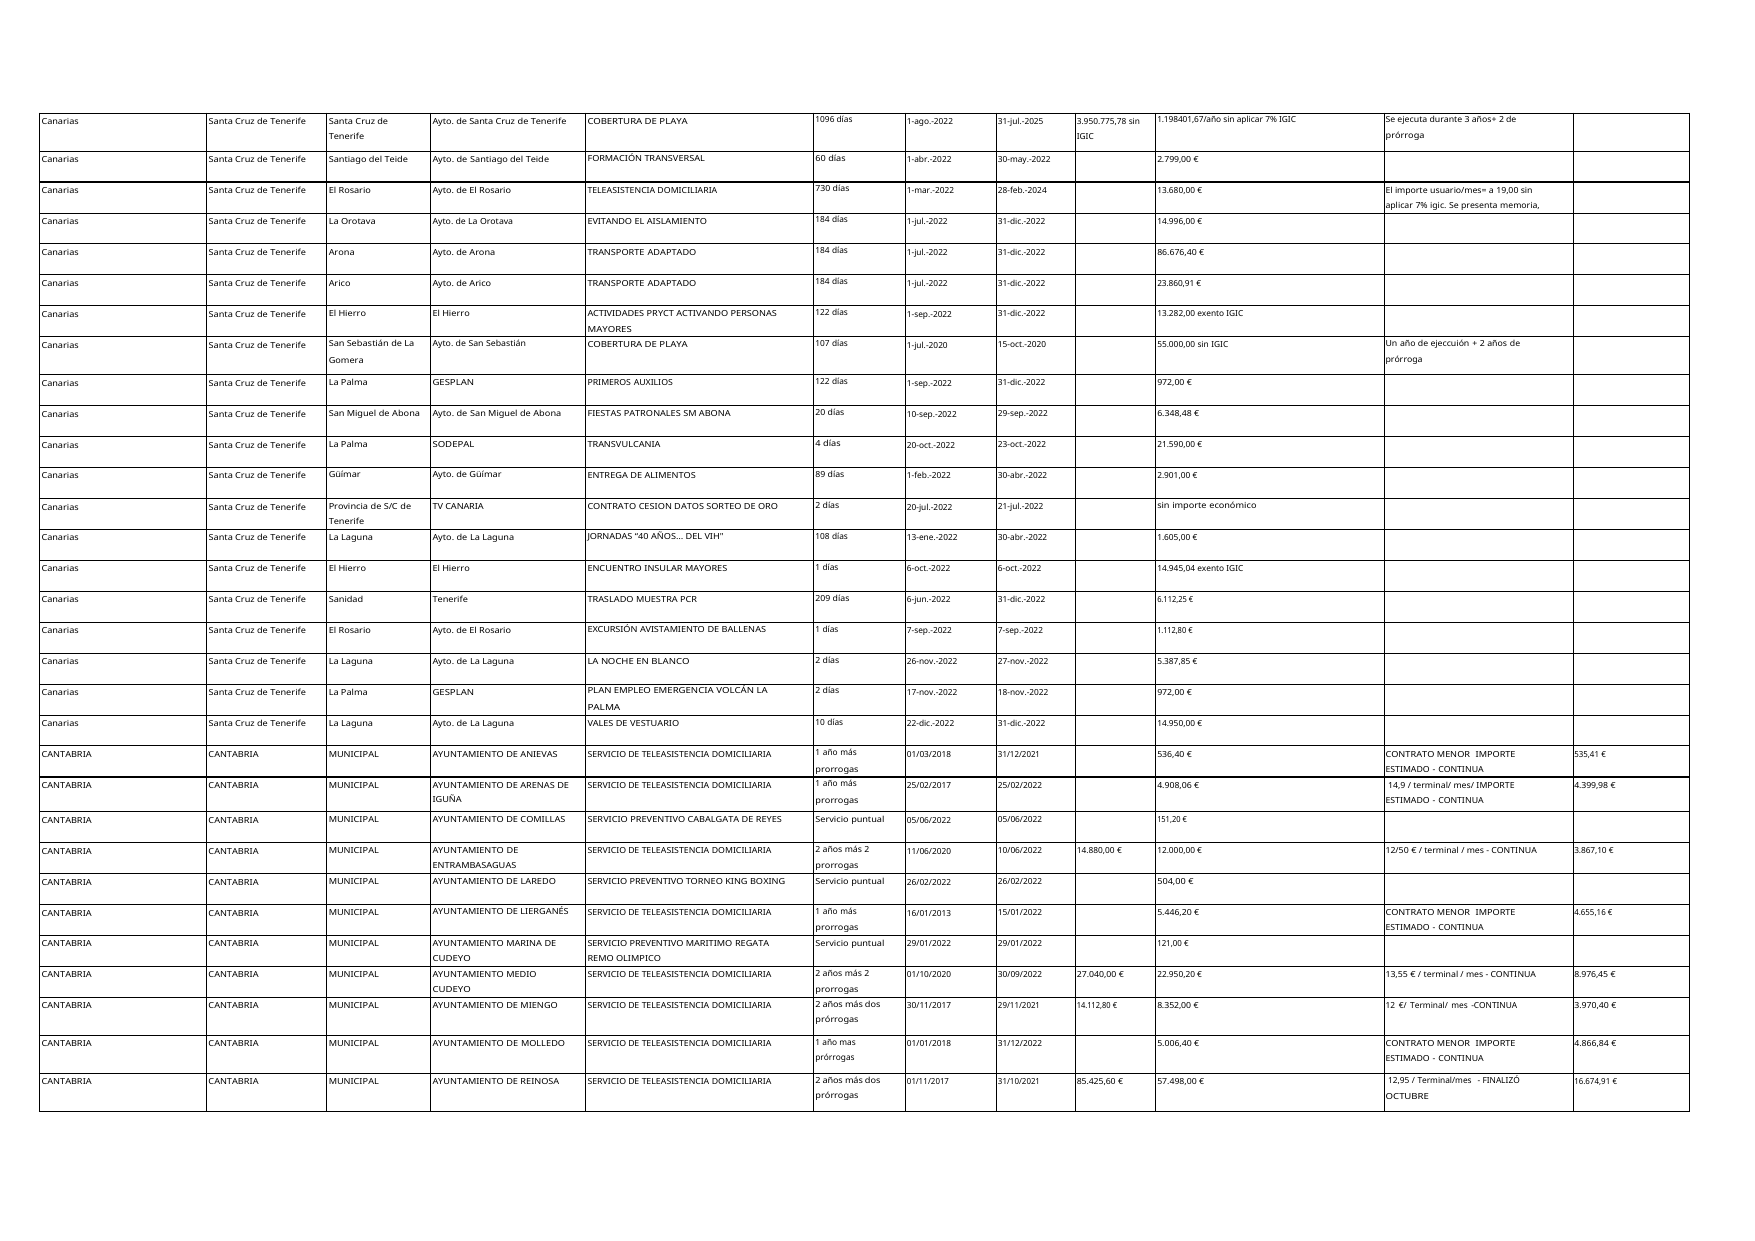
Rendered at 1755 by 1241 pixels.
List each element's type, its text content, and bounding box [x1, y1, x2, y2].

table_cell TRANSPORTE ADAPTADO [586, 275, 813, 305]
table_cell 121,00 € [1156, 936, 1384, 966]
table_cell 23.860,91 € [1156, 275, 1384, 305]
table_cell TELEASISTENCIA DOMICILIARIA [586, 183, 813, 212]
table_cell TRANSPORTE ADAPTADO [586, 244, 813, 274]
table_cell Santa Cruz de Tenerife [207, 468, 326, 498]
table_cell Santa Cruz de Tenerife [207, 499, 326, 529]
table_cell TRANSVULCANIA [586, 437, 813, 467]
table_cell [1385, 812, 1573, 842]
table_cell Canarias [40, 530, 206, 560]
table_cell CONTRATO CESION DATOS SORTEO DE ORO [586, 499, 813, 529]
table_cell 13,55 € / terminal / mes - CONTINUA [1385, 967, 1573, 997]
table_cell 4.399,98 € [1574, 778, 1689, 811]
table_cell [1574, 152, 1689, 181]
table_cell 22-dic.-2022 [906, 716, 996, 745]
table_cell [1076, 306, 1155, 336]
table_cell Santa Cruz de Tenerife [207, 561, 326, 591]
table_cell 14.950,00 € [1156, 716, 1384, 745]
table_cell MUNICIPAL [327, 1074, 430, 1111]
table_cell 20-jul.-2022 [906, 499, 996, 529]
table_cell La Palma [327, 685, 430, 714]
table_cell 3.970,40 € [1574, 998, 1689, 1035]
table_cell SERVICIO PREVENTIVO TORNEO KING BOXING [586, 874, 813, 904]
table_cell 28-feb.-2024 [997, 183, 1075, 212]
table_cell CANTABRIA [207, 746, 326, 776]
table_cell 7-sep.-2022 [997, 623, 1075, 653]
table_cell EXCURSIÓN AVISTAMIENTO DE BALLENAS [586, 623, 813, 653]
table_cell Santa Cruz de Tenerife [207, 214, 326, 243]
table_cell 29-sep.-2022 [997, 406, 1075, 436]
table_cell CANTABRIA [40, 1036, 206, 1073]
table_cell 15-oct.-2020 [997, 337, 1075, 374]
table_cell Santa Cruz de Tenerife [207, 337, 326, 374]
table_cell 13-ene.-2022 [906, 530, 996, 560]
table_cell La Palma [327, 437, 430, 467]
table_cell 5.006,40 € [1156, 1036, 1384, 1073]
table_cell 1-jul.-2022 [906, 214, 996, 243]
table_cell 1-mar.-2022 [906, 183, 996, 212]
table_cell CANTABRIA [40, 998, 206, 1035]
table_cell La Laguna [327, 654, 430, 683]
table_cell [1385, 936, 1573, 966]
table_cell [1076, 778, 1155, 811]
table_cell Canarias [40, 499, 206, 529]
table_cell 2 días [814, 499, 905, 529]
table_cell Canarias [40, 375, 206, 405]
table_cell [1574, 592, 1689, 622]
table_cell 31-dic.-2022 [997, 592, 1075, 622]
table_header 31-jul.-2025 [997, 114, 1075, 151]
table_cell 30-may.-2022 [997, 152, 1075, 181]
table_cell CANTABRIA [207, 936, 326, 966]
table_cell FORMACIÓN TRANSVERSAL [586, 152, 813, 181]
table_cell 1-sep.-2022 [906, 306, 996, 336]
table_cell 972,00 € [1156, 685, 1384, 714]
table_cell 13.680,00 € [1156, 183, 1384, 212]
table_cell Santa Cruz de Tenerife [207, 306, 326, 336]
table_cell San Sebastián de La Gomera [327, 337, 430, 374]
table_cell Canarias [40, 275, 206, 305]
table_cell 55.000,00 sin IGIC [1156, 337, 1384, 374]
table_cell CANTABRIA [207, 1074, 326, 1111]
table_cell CANTABRIA [40, 905, 206, 935]
table_cell [1385, 654, 1573, 683]
table_cell 1-feb.-2022 [906, 468, 996, 498]
table_cell [1076, 183, 1155, 212]
table_cell 16/01/2013 [906, 905, 996, 935]
table_cell CANTABRIA [207, 905, 326, 935]
table_cell COBERTURA DE PLAYA [586, 337, 813, 374]
table_cell AYUNTAMIENTO DE LAREDO [431, 874, 585, 904]
table_cell TRASLADO MUESTRA PCR [586, 592, 813, 622]
table_cell [1574, 530, 1689, 560]
table_cell Canarias [40, 306, 206, 336]
table_cell 15/01/2022 [997, 905, 1075, 935]
table_cell El Hierro [431, 561, 585, 591]
table_cell Ayto. de La Laguna [431, 654, 585, 683]
table_cell 5.446,20 € [1156, 905, 1384, 935]
table_cell Arona [327, 244, 430, 274]
table_cell CANTABRIA [40, 967, 206, 997]
table_cell [1385, 716, 1573, 745]
table_cell El Rosario [327, 183, 430, 212]
table_cell 2 días [814, 685, 905, 714]
table_cell Santa Cruz de Tenerife [207, 530, 326, 560]
table_cell 60 días [814, 152, 905, 181]
table_cell [1574, 685, 1689, 714]
table_cell 1 días [814, 561, 905, 591]
table_cell [1574, 654, 1689, 683]
table_cell 31-dic.-2022 [997, 244, 1075, 274]
table_cell 01/10/2020 [906, 967, 996, 997]
table_cell 4 días [814, 437, 905, 467]
table_cell PRIMEROS AUXILIOS [586, 375, 813, 405]
table_cell CANTABRIA [207, 998, 326, 1035]
table_cell 22.950,20 € [1156, 967, 1384, 997]
table_cell 1 año más prorrogas [814, 905, 905, 935]
table_cell [1076, 685, 1155, 714]
table_cell 30-abr.-2022 [997, 468, 1075, 498]
table_cell CANTABRIA [40, 778, 206, 811]
table_cell Canarias [40, 406, 206, 436]
table_cell 21.590,00 € [1156, 437, 1384, 467]
table_cell 8.976,45 € [1574, 967, 1689, 997]
table_cell [1385, 275, 1573, 305]
table_cell [1385, 623, 1573, 653]
table_cell 107 días [814, 337, 905, 374]
table_cell 30/09/2022 [997, 967, 1075, 997]
table_cell 6-jun.-2022 [906, 592, 996, 622]
table_cell [1076, 499, 1155, 529]
table_cell AYUNTAMIENTO DE COMILLAS [431, 812, 585, 842]
table_cell 7-sep.-2022 [906, 623, 996, 653]
table_cell CANTABRIA [207, 843, 326, 873]
table_cell CONTRATO MENOR IMPORTE ESTIMADO - CONTINUA [1385, 905, 1573, 935]
table_cell EVITANDO EL AISLAMIENTO [586, 214, 813, 243]
table_cell 14.880,00 € [1076, 843, 1155, 873]
table_cell [1385, 468, 1573, 498]
table_cell [1385, 530, 1573, 560]
table_cell [1385, 214, 1573, 243]
table_cell Santa Cruz de Tenerife [207, 654, 326, 683]
table_cell Canarias [40, 654, 206, 683]
table_cell [1076, 406, 1155, 436]
table_cell SERVICIO DE TELEASISTENCIA DOMICILIARIA [586, 905, 813, 935]
table_cell 05/06/2022 [906, 812, 996, 842]
table_cell 2 días [814, 654, 905, 683]
table_cell [1574, 214, 1689, 243]
table_cell SERVICIO DE TELEASISTENCIA DOMICILIARIA [586, 967, 813, 997]
table_cell Canarias [40, 152, 206, 181]
table_cell 30-abr.-2022 [997, 530, 1075, 560]
table_cell 2 años más dos prórrogas [814, 998, 905, 1035]
table_cell 89 días [814, 468, 905, 498]
table_cell 21-jul.-2022 [997, 499, 1075, 529]
table_cell 01/11/2017 [906, 1074, 996, 1111]
table_cell [1574, 812, 1689, 842]
table_cell Canarias [40, 561, 206, 591]
table_cell [1574, 306, 1689, 336]
table_cell 4.908,06 € [1156, 778, 1384, 811]
table_header 1-ago.-2022 [906, 114, 996, 151]
table_cell AYUNTAMIENTO DE REINOSA [431, 1074, 585, 1111]
table_cell El Rosario [327, 623, 430, 653]
table_cell 01/01/2018 [906, 1036, 996, 1073]
table_header 1096 días [814, 114, 905, 151]
table_cell 13.282,00 exento IGIC [1156, 306, 1384, 336]
table_header COBERTURA DE PLAYA [586, 114, 813, 151]
table_cell 2.901,00 € [1156, 468, 1384, 498]
table_cell El Hierro [327, 561, 430, 591]
table_cell Santa Cruz de Tenerife [207, 685, 326, 714]
table_cell [1385, 152, 1573, 181]
table_cell ACTIVIDADES PRYCT ACTIVANDO PERSONAS MAYORES [586, 306, 813, 336]
table_cell [1076, 746, 1155, 776]
table_cell [1076, 905, 1155, 935]
table_cell Servicio puntual [814, 874, 905, 904]
table_cell 3.867,10 € [1574, 843, 1689, 873]
table_cell 2 años más 2 prorrogas [814, 967, 905, 997]
table_cell 26/02/2022 [906, 874, 996, 904]
table_cell CANTABRIA [40, 874, 206, 904]
table_cell [1574, 275, 1689, 305]
table_cell Ayto. de Arona [431, 244, 585, 274]
table_cell 01/03/2018 [906, 746, 996, 776]
table_cell Santiago del Teide [327, 152, 430, 181]
table_cell AYUNTAMIENTO MEDIO CUDEYO [431, 967, 585, 997]
table_cell FIESTAS PATRONALES SM ABONA [586, 406, 813, 436]
table_header [1574, 114, 1689, 151]
table_cell 31/12/2021 [997, 746, 1075, 776]
table_cell Servicio puntual [814, 812, 905, 842]
table_cell 26/02/2022 [997, 874, 1075, 904]
table_cell SERVICIO DE TELEASISTENCIA DOMICILIARIA [586, 746, 813, 776]
table_cell 8.352,00 € [1156, 998, 1384, 1035]
table_cell Arico [327, 275, 430, 305]
table_cell 14.112,80 € [1076, 998, 1155, 1035]
table_cell 31-dic.-2022 [997, 306, 1075, 336]
table_cell Ayto. de La Laguna [431, 716, 585, 745]
table_cell SERVICIO DE TELEASISTENCIA DOMICILIARIA [586, 998, 813, 1035]
table_cell 536,40 € [1156, 746, 1384, 776]
table_cell 25/02/2022 [997, 778, 1075, 811]
table_cell [1076, 437, 1155, 467]
table_cell 1-abr.-2022 [906, 152, 996, 181]
table_cell Canarias [40, 244, 206, 274]
table_cell Ayto. de Güímar [431, 468, 585, 498]
table_cell La Orotava [327, 214, 430, 243]
table_cell Santa Cruz de Tenerife [207, 406, 326, 436]
table_cell La Laguna [327, 716, 430, 745]
table_cell Canarias [40, 337, 206, 374]
table_cell [1574, 623, 1689, 653]
table_cell LA NOCHE EN BLANCO [586, 654, 813, 683]
table_cell AYUNTAMIENTO DE MIENGO [431, 998, 585, 1035]
table_cell 2.799,00 € [1156, 152, 1384, 181]
table_cell [1076, 716, 1155, 745]
table_cell GESPLAN [431, 375, 585, 405]
table_header Santa Cruz de Tenerife [207, 114, 326, 151]
table_cell 1 año más prorrogas [814, 778, 905, 811]
table_cell 26-nov.-2022 [906, 654, 996, 683]
table_cell [1076, 244, 1155, 274]
table_cell CANTABRIA [40, 936, 206, 966]
table_cell 12,95 / Terminal/mes - FINALIZÓ OCTUBRE [1385, 1074, 1573, 1111]
table_cell 122 días [814, 375, 905, 405]
table_cell [1574, 183, 1689, 212]
table_cell [1385, 244, 1573, 274]
table_cell 1 año más prorrogas [814, 746, 905, 776]
table_cell Ayto. de San Miguel de Abona [431, 406, 585, 436]
table_cell Tenerife [431, 592, 585, 622]
table_cell sin importe económico [1156, 499, 1384, 529]
table_cell 184 días [814, 275, 905, 305]
table_cell 10/06/2022 [997, 843, 1075, 873]
table_cell AYUNTAMIENTO DE LIERGANÉS [431, 905, 585, 935]
table_cell MUNICIPAL [327, 998, 430, 1035]
table_cell 29/11/2021 [997, 998, 1075, 1035]
table_cell [1076, 623, 1155, 653]
table_cell CANTABRIA [207, 967, 326, 997]
table_cell TV CANARIA [431, 499, 585, 529]
table_cell 209 días [814, 592, 905, 622]
table_cell [1076, 936, 1155, 966]
table_cell [1385, 406, 1573, 436]
table_cell [1076, 654, 1155, 683]
table_cell Canarias [40, 437, 206, 467]
table_cell 12.000,00 € [1156, 843, 1384, 873]
table_cell Santa Cruz de Tenerife [207, 244, 326, 274]
table_cell [1076, 812, 1155, 842]
table_cell Sanidad [327, 592, 430, 622]
table_cell 12 €/ Terminal/ mes -CONTINUA [1385, 998, 1573, 1035]
table_cell [1385, 592, 1573, 622]
table_cell [1076, 337, 1155, 374]
table_cell [1574, 337, 1689, 374]
table_cell [1385, 306, 1573, 336]
table_cell SERVICIO PREVENTIVO CABALGATA DE REYES [586, 812, 813, 842]
table_cell 18-nov.-2022 [997, 685, 1075, 714]
table_cell 14.945,04 exento IGIC [1156, 561, 1384, 591]
table_cell 27-nov.-2022 [997, 654, 1075, 683]
table_cell [1574, 561, 1689, 591]
table_cell 14.996,00 € [1156, 214, 1384, 243]
table_cell VALES DE VESTUARIO [586, 716, 813, 745]
table_cell [1076, 530, 1155, 560]
table_cell 5.387,85 € [1156, 654, 1384, 683]
table_cell 11/06/2020 [906, 843, 996, 873]
table_cell Canarias [40, 592, 206, 622]
table_cell Un año de ejeccuión + 2 años de prórroga [1385, 337, 1573, 374]
table_cell [1385, 685, 1573, 714]
table_cell 108 días [814, 530, 905, 560]
table_cell Santa Cruz de Tenerife [207, 183, 326, 212]
table_cell Santa Cruz de Tenerife [207, 592, 326, 622]
table_cell CONTRATO MENOR IMPORTE ESTIMADO - CONTINUA [1385, 1036, 1573, 1073]
table_cell [1076, 1036, 1155, 1073]
table_header 3.950.775,78 sin IGIC [1076, 114, 1155, 151]
table_cell 151,20 € [1156, 812, 1384, 842]
table_cell 1-jul.-2020 [906, 337, 996, 374]
table_cell 05/06/2022 [997, 812, 1075, 842]
table_cell [1574, 437, 1689, 467]
table_cell 10 días [814, 716, 905, 745]
table_cell Santa Cruz de Tenerife [207, 152, 326, 181]
table_cell 1-jul.-2022 [906, 275, 996, 305]
table_cell La Laguna [327, 530, 430, 560]
table_cell SERVICIO PREVENTIVO MARITIMO REGATA REMO OLIMPICO [586, 936, 813, 966]
table_cell 31-dic.-2022 [997, 375, 1075, 405]
table_cell Canarias [40, 468, 206, 498]
table_cell El Hierro [327, 306, 430, 336]
table_cell 535,41 € [1574, 746, 1689, 776]
table_header Se ejecuta durante 3 años+ 2 de prórroga [1385, 114, 1573, 151]
table_cell CANTABRIA [40, 1074, 206, 1111]
table_cell Ayto. de La Orotava [431, 214, 585, 243]
table_cell 27.040,00 € [1076, 967, 1155, 997]
table_cell 25/02/2017 [906, 778, 996, 811]
table_cell CANTABRIA [207, 812, 326, 842]
table_cell 504,00 € [1156, 874, 1384, 904]
table_cell Ayto. de Santiago del Teide [431, 152, 585, 181]
table_cell 30/11/2017 [906, 998, 996, 1035]
table_cell Santa Cruz de Tenerife [207, 623, 326, 653]
table_cell Canarias [40, 214, 206, 243]
table_cell 85.425,60 € [1076, 1074, 1155, 1111]
table_cell [1574, 716, 1689, 745]
table_cell 12/50 € / terminal / mes - CONTINUA [1385, 843, 1573, 873]
table_cell 1 días [814, 623, 905, 653]
table_cell Ayto. de San Sebastián [431, 337, 585, 374]
table_cell MUNICIPAL [327, 1036, 430, 1073]
table_cell [1076, 468, 1155, 498]
table_cell 31/10/2021 [997, 1074, 1075, 1111]
table_cell El importe usuario/mes= a 19,00 sin aplicar 7% igic. Se presenta memoria, [1385, 183, 1573, 212]
table_cell Canarias [40, 623, 206, 653]
table_cell CANTABRIA [40, 843, 206, 873]
table_cell ENCUENTRO INSULAR MAYORES [586, 561, 813, 591]
table_cell 4.655,16 € [1574, 905, 1689, 935]
table_cell MUNICIPAL [327, 936, 430, 966]
table_cell SERVICIO DE TELEASISTENCIA DOMICILIARIA [586, 843, 813, 873]
table_cell [1385, 874, 1573, 904]
table_cell [1076, 592, 1155, 622]
table_cell 20-oct.-2022 [906, 437, 996, 467]
table_cell 31-dic.-2022 [997, 214, 1075, 243]
table_cell 184 días [814, 214, 905, 243]
table_cell MUNICIPAL [327, 746, 430, 776]
table_cell 10-sep.-2022 [906, 406, 996, 436]
table_cell 2 años más dos prórrogas [814, 1074, 905, 1111]
table_cell Ayto. de El Rosario [431, 623, 585, 653]
table_cell Canarias [40, 716, 206, 745]
table_cell [1385, 375, 1573, 405]
table_cell 2 años más 2 prorrogas [814, 843, 905, 873]
table_cell [1076, 275, 1155, 305]
table_cell Ayto. de El Rosario [431, 183, 585, 212]
table_cell 122 días [814, 306, 905, 336]
table_cell [1076, 214, 1155, 243]
table_cell MUNICIPAL [327, 812, 430, 842]
table_cell 1.112,80 € [1156, 623, 1384, 653]
table_cell 1.605,00 € [1156, 530, 1384, 560]
table_cell MUNICIPAL [327, 778, 430, 811]
table_cell 6.348,48 € [1156, 406, 1384, 436]
table_cell SERVICIO DE TELEASISTENCIA DOMICILIARIA [586, 1074, 813, 1111]
table_cell 17-nov.-2022 [906, 685, 996, 714]
table_cell [1574, 406, 1689, 436]
table_cell [1574, 244, 1689, 274]
table_cell Ayto. de Arico [431, 275, 585, 305]
table_cell 1-sep.-2022 [906, 375, 996, 405]
table_cell 14,9 / terminal/ mes/ IMPORTE ESTIMADO - CONTINUA [1385, 778, 1573, 811]
table_cell [1574, 468, 1689, 498]
table_cell CANTABRIA [40, 746, 206, 776]
table_cell [1574, 874, 1689, 904]
table_cell MUNICIPAL [327, 843, 430, 873]
table_cell [1385, 437, 1573, 467]
table_cell CONTRATO MENOR IMPORTE ESTIMADO - CONTINUA [1385, 746, 1573, 776]
table_cell GESPLAN [431, 685, 585, 714]
table_cell San Miguel de Abona [327, 406, 430, 436]
table_cell 31-dic.-2022 [997, 275, 1075, 305]
table_cell [1574, 936, 1689, 966]
table_cell 6-oct.-2022 [997, 561, 1075, 591]
table_cell El Hierro [431, 306, 585, 336]
table_cell MUNICIPAL [327, 905, 430, 935]
table_cell Santa Cruz de Tenerife [207, 437, 326, 467]
table_cell AYUNTAMIENTO DE MOLLEDO [431, 1036, 585, 1073]
table_cell 23-oct.-2022 [997, 437, 1075, 467]
table_cell Santa Cruz de Tenerife [207, 275, 326, 305]
table_cell 31-dic.-2022 [997, 716, 1075, 745]
table_cell JORNADAS “40 AÑOS… DEL VIH" [586, 530, 813, 560]
table_cell [1574, 499, 1689, 529]
table_cell CANTABRIA [207, 778, 326, 811]
table_cell 972,00 € [1156, 375, 1384, 405]
table_cell 20 días [814, 406, 905, 436]
table_cell [1076, 152, 1155, 181]
table_header Ayto. de Santa Cruz de Tenerife [431, 114, 585, 151]
table_cell 1 año mas prórrogas [814, 1036, 905, 1073]
table_cell Güímar [327, 468, 430, 498]
table_cell 31/12/2022 [997, 1036, 1075, 1073]
table_cell 29/01/2022 [997, 936, 1075, 966]
table_cell CANTABRIA [207, 1036, 326, 1073]
table_cell Ayto. de La Laguna [431, 530, 585, 560]
table_cell [1385, 499, 1573, 529]
table_cell ENTREGA DE ALIMENTOS [586, 468, 813, 498]
table_cell Servicio puntual [814, 936, 905, 966]
table_cell 29/01/2022 [906, 936, 996, 966]
table_cell 1-jul.-2022 [906, 244, 996, 274]
table_cell [1076, 561, 1155, 591]
table_cell 86.676,40 € [1156, 244, 1384, 274]
table_header 1.198401,67/año sin aplicar 7% IGIC [1156, 114, 1384, 151]
table_cell MUNICIPAL [327, 967, 430, 997]
table_cell [1076, 375, 1155, 405]
table_cell Canarias [40, 183, 206, 212]
table_cell La Palma [327, 375, 430, 405]
table_cell CANTABRIA [40, 812, 206, 842]
table_cell AYUNTAMIENTO DE ARENAS DE IGUÑA [431, 778, 585, 811]
table_cell [1076, 874, 1155, 904]
table_cell MUNICIPAL [327, 874, 430, 904]
table_cell CANTABRIA [207, 874, 326, 904]
table_cell AYUNTAMIENTO DE ENTRAMBASAGUAS [431, 843, 585, 873]
table_cell [1574, 375, 1689, 405]
table_header Santa Cruz de Tenerife [327, 114, 430, 151]
table_cell Canarias [40, 685, 206, 714]
table_cell AYUNTAMIENTO MARINA DE CUDEYO [431, 936, 585, 966]
table_cell Provincia de S/C de Tenerife [327, 499, 430, 529]
table_cell SERVICIO DE TELEASISTENCIA DOMICILIARIA [586, 778, 813, 811]
table_cell 6.112,25 € [1156, 592, 1384, 622]
table_cell AYUNTAMIENTO DE ANIEVAS [431, 746, 585, 776]
table_cell Santa Cruz de Tenerife [207, 716, 326, 745]
table_cell 57.498,00 € [1156, 1074, 1384, 1111]
table_cell 16.674,91 € [1574, 1074, 1689, 1111]
table_cell PLAN EMPLEO EMERGENCIA VOLCÁN LA PALMA [586, 685, 813, 714]
table_cell 184 días [814, 244, 905, 274]
table_cell SODEPAL [431, 437, 585, 467]
table_cell Santa Cruz de Tenerife [207, 375, 326, 405]
table_cell [1385, 561, 1573, 591]
table_cell 6-oct.-2022 [906, 561, 996, 591]
table_cell SERVICIO DE TELEASISTENCIA DOMICILIARIA [586, 1036, 813, 1073]
table_cell 730 días [814, 183, 905, 212]
table_header Canarias [40, 114, 206, 151]
table_cell 4.866,84 € [1574, 1036, 1689, 1073]
